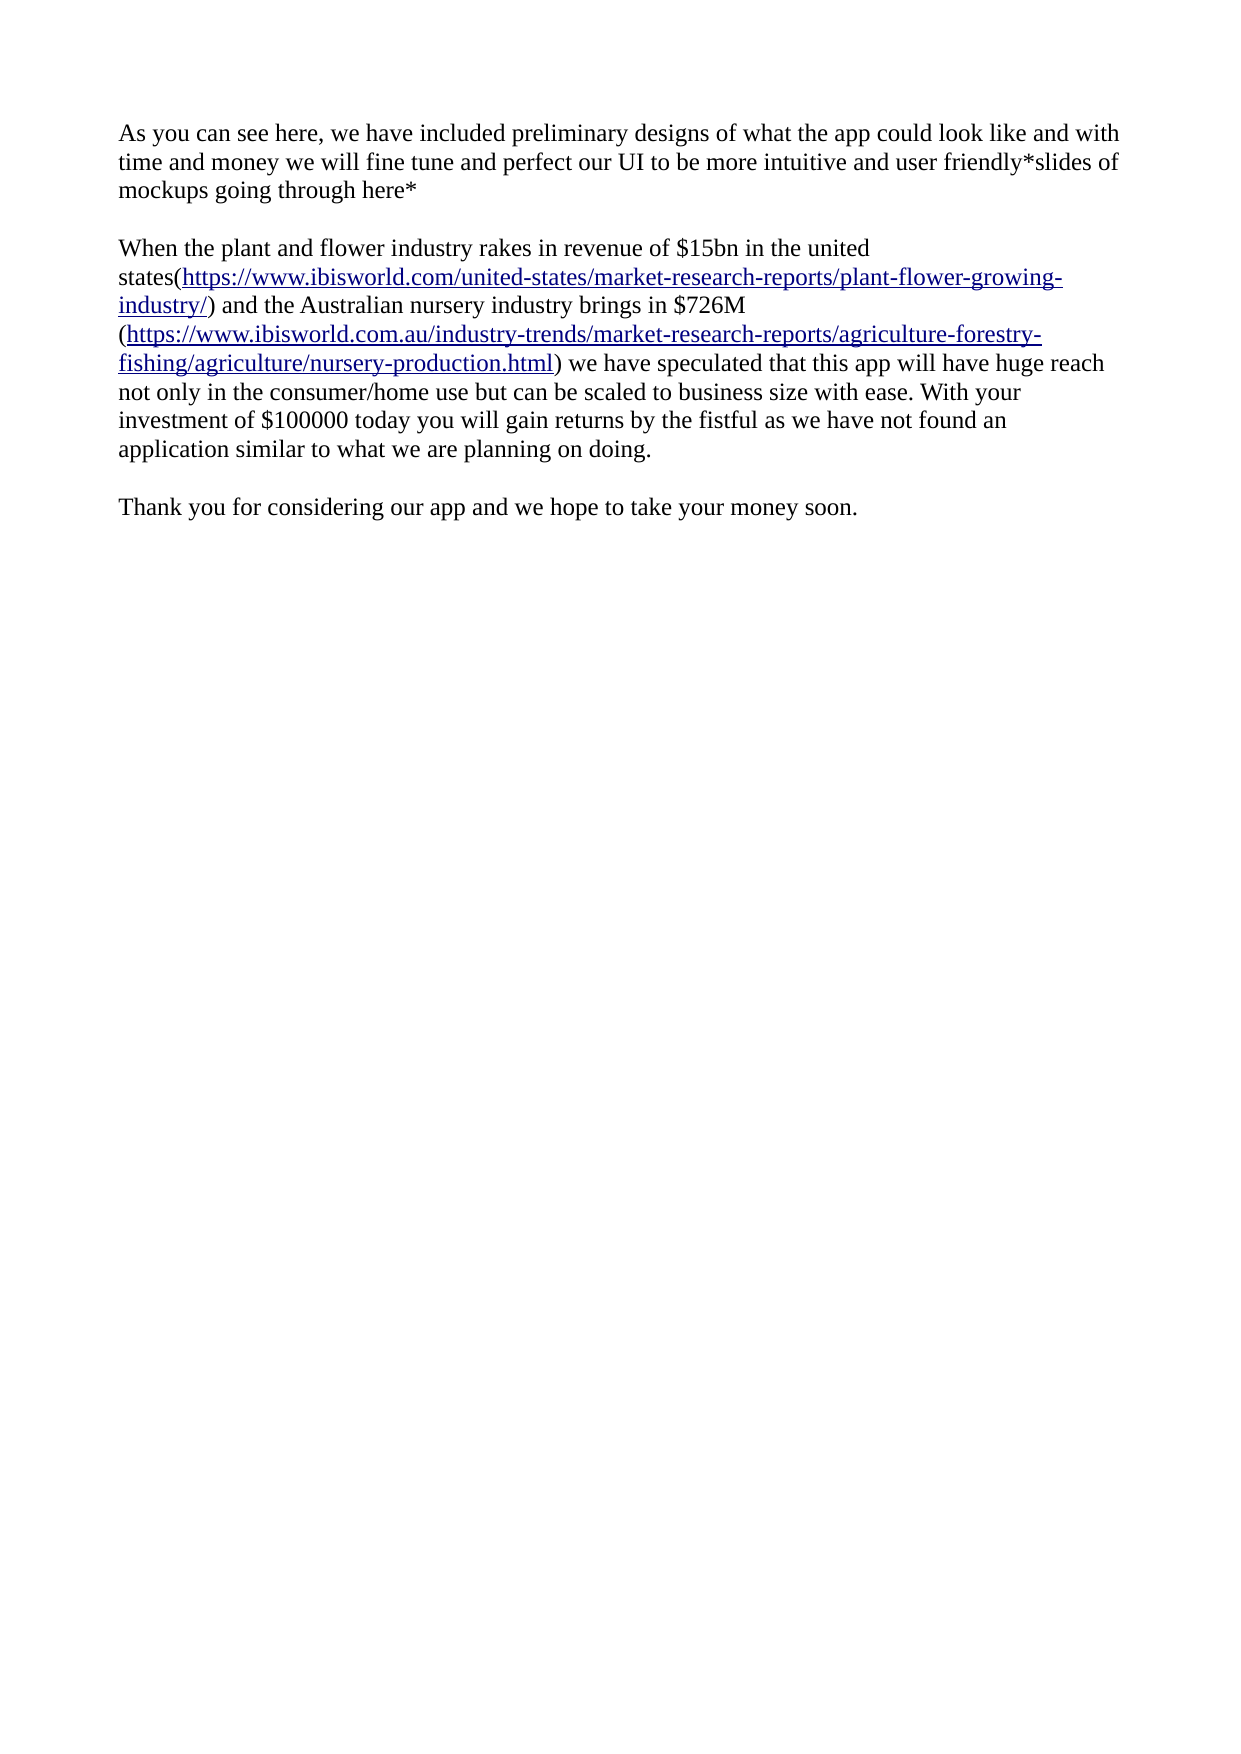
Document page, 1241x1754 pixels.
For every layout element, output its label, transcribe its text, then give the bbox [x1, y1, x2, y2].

text When the plant and flower industry rakes in revenue of $15bn in the united states(https://www.ibisworld.com/united-states/market-research-reports/plant-flower-growing-industry/) and the Australian nursery industry brings in $726M (https://www.ibisworld.com.au/industry-trends/market-research-reports/agriculture-forestry-fishing/agriculture/nursery-production.html) we have speculated that this app will have huge reach not only in the consumer/home use but can be scaled to business size with ease. With your investment of $100000 today you will gain returns by the fistful as we have not found an application similar to what we are planning on doing. [118, 233, 1122, 463]
text Thank you for considering our app and we hope to take your money soon. [118, 492, 1122, 521]
text As you can see here, we have included preliminary designs of what the app could look like and with time and money we will fine tune and perfect our UI to be more intuitive and user friendly*slides of mockups going through here* [118, 118, 1122, 204]
